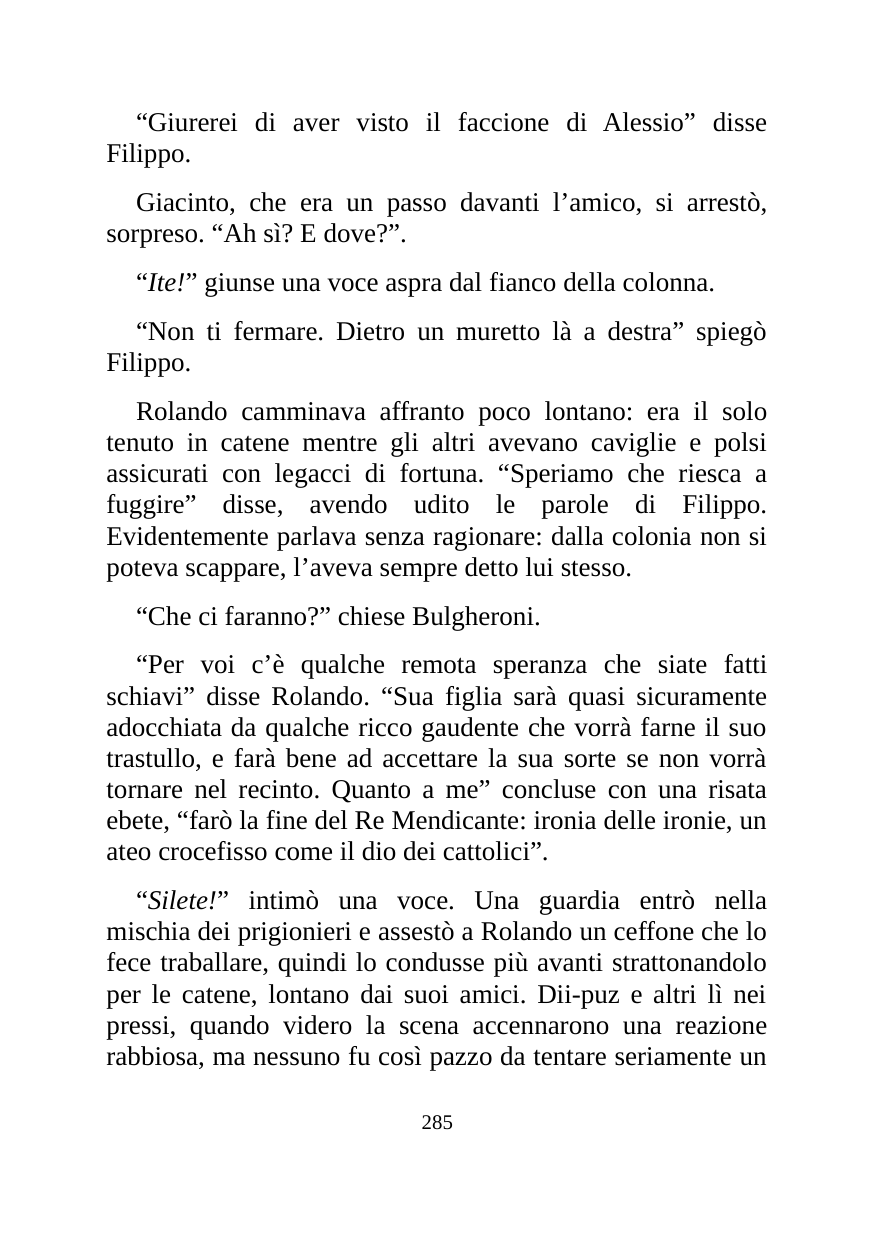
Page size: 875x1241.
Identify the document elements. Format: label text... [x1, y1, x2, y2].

text “Silete!” intimò una voce. Una guardia entrò nella mischia dei prigionieri e assestò a Rolando un ceffone che lo fece traballare, quindi lo condusse più avanti strattonandolo per le catene, lontano dai suoi amici. Dii-puz e altri lì nei pressi, quando videro la scena accennarono una reazione rabbiosa, ma nessuno fu così pazzo da tentare seriamente un [106, 884, 768, 1071]
text “Giurerei di aver visto il faccione di Alessio” disse Filippo. [106, 106, 768, 168]
text Giacinto, che era un passo davanti l’amico, si arrestò, sorpreso. “Ah sì? E dove?”. [106, 186, 768, 248]
text Rolando camminava affranto poco lontano: era il solo tenuto in catene mentre gli altri avevano caviglie e polsi assicurati con legacci di fortuna. “Speriamo che riesca a fuggire” disse, avendo udito le parole di Filippo. Evidentemente parlava senza ragionare: dalla colonia non si poteva scappare, l’aveva sempre detto lui stesso. [106, 395, 768, 582]
text “Ite!” giunse una voce aspra dal fianco della colonna. [106, 266, 768, 297]
text “Non ti fermare. Dietro un muretto là a destra” spiegò Filippo. [106, 315, 768, 377]
text “Per voi c’è qualche remota speranza che siate fatti schiavi” disse Rolando. “Sua figlia sarà quasi sicuramente adocchiata da qualche ricco gaudente che vorrà farne il suo trastullo, e farà bene ad accettare la sua sorte se non vorrà tornare nel recinto. Quanto a me” concluse con una risata ebete, “farò la fine del Re Mendicante: ironia delle ironie, un ateo crocefisso come il dio dei cattolici”. [106, 648, 768, 867]
text “Che ci faranno?” chiese Bulgheroni. [106, 600, 768, 631]
